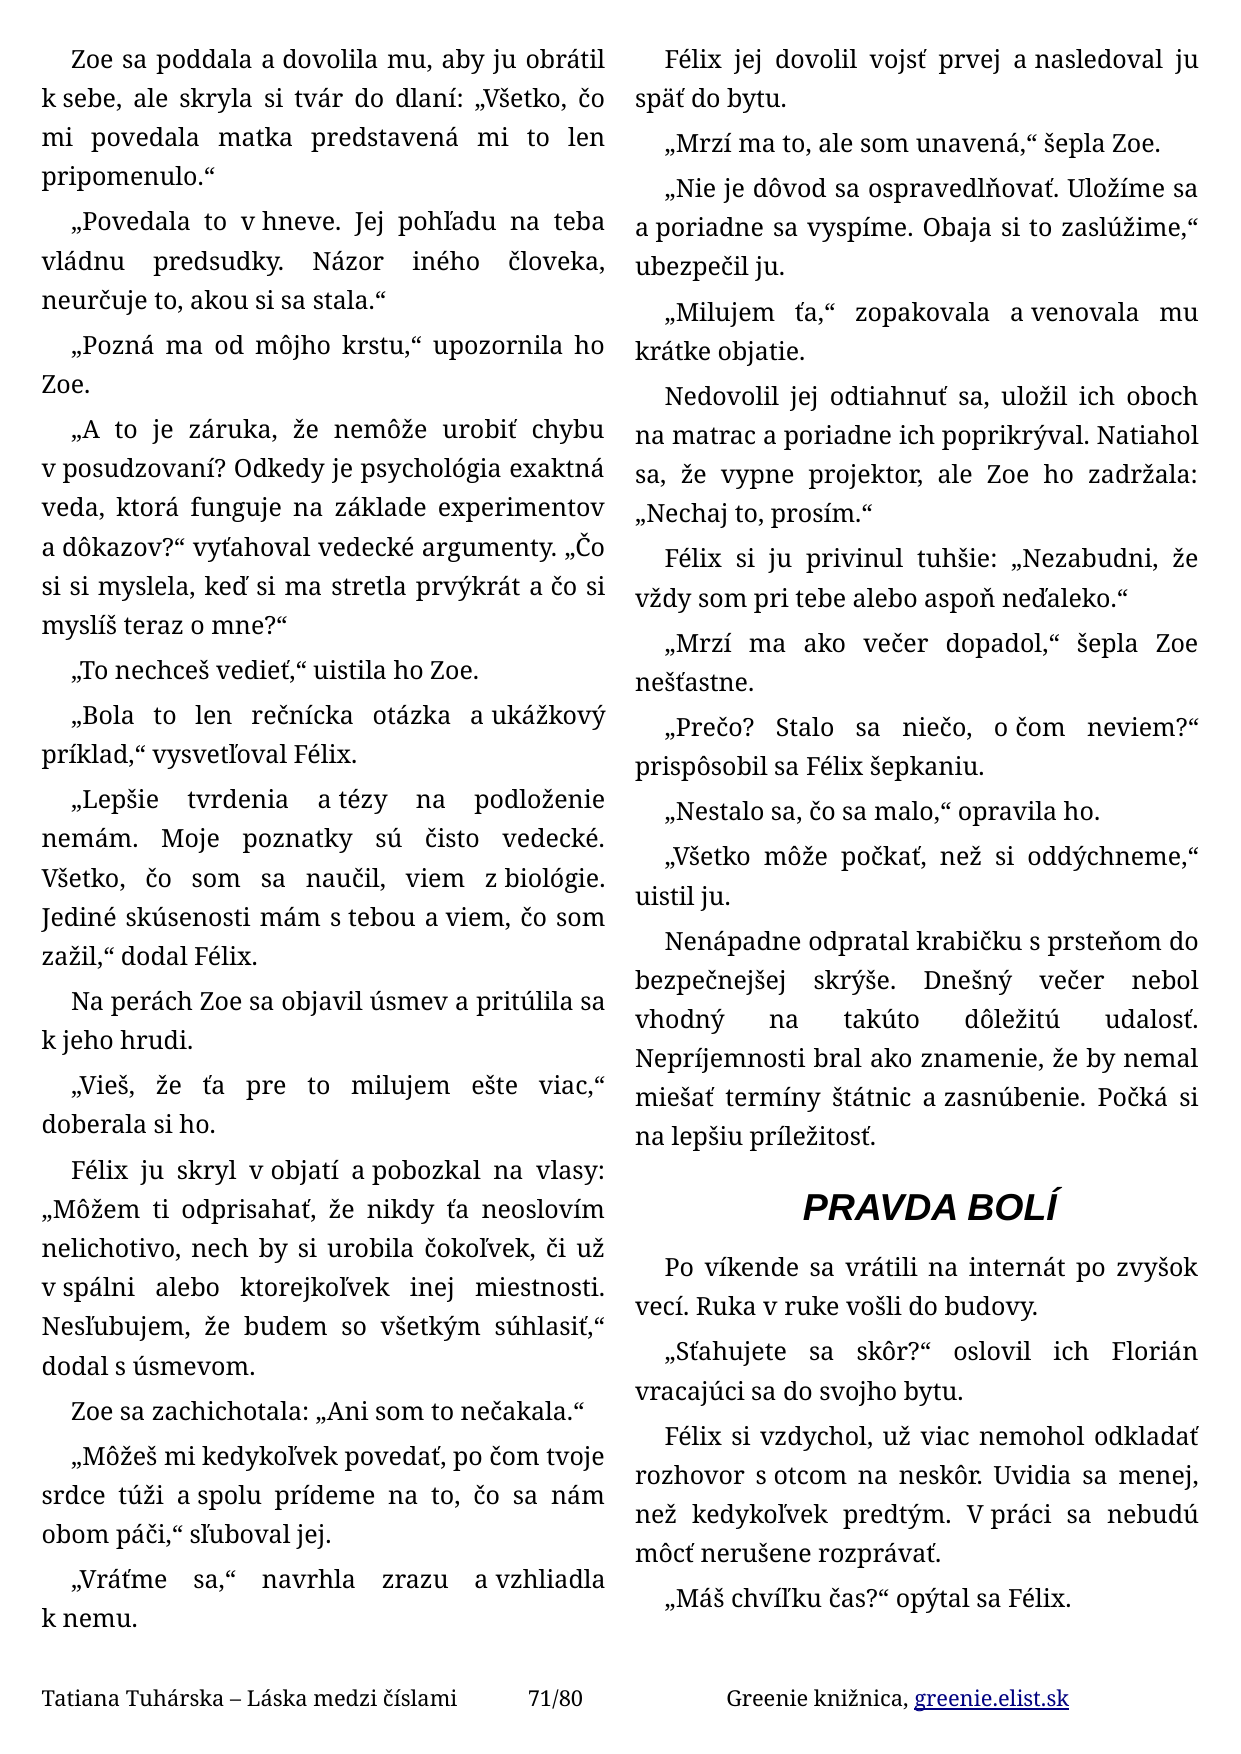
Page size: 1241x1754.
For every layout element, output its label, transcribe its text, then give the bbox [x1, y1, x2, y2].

text „Máš chvíľku čas?“ opýtal sa Félix. [635, 1581, 1199, 1615]
text „Sťahujete sa skôr?“ oslovil ich Florián vracajúci sa do svojho bytu. [635, 1334, 1199, 1407]
text Zoe sa poddala a dovolila mu, aby ju obrátil k sebe, ale skryla si tvár do dlaní: „Všetko, čo mi povedala matka predstavená mi to len pripomenulo.“ [41, 41, 605, 193]
text „Vieš, že ťa pre to milujem ešte viac,“ doberala si ho. [41, 1068, 605, 1141]
text „Milujem ťa,“ zopakovala a venovala mu krátke objatie. [635, 294, 1199, 367]
text „Mrzí ma ako večer dopadol,“ šepla Zoe nešťastne. [635, 625, 1199, 698]
text Nedovolil jej odtiahnuť sa, uložil ich oboch na matrac a poriadne ich poprikrýval. Natiahol sa, že vypne projektor, ale Zoe ho zadržala: „Nechaj to, prosím.“ [635, 378, 1199, 530]
text Nenápadne odpratal krabičku s prsteňom do bezpečnejšej skrýše. Dnešný večer nebol vhodný na takúto dôležitú udalosť. Nepríjemnosti bral ako znamenie, že by nemal miešať termíny štátnic a zasnúbenie. Počká si na lepšiu príležitosť. [635, 923, 1199, 1153]
subtitle PRAVDA BOLÍ [664, 1185, 1199, 1228]
text Félix jej dovolil vojsť prvej a nasledoval ju späť do bytu. [635, 41, 1199, 114]
text „To nechceš vedieť,“ uistila ho Zoe. [41, 653, 605, 687]
text Zoe sa zachichotala: „Ani som to nečakala.“ [41, 1393, 605, 1427]
text „A to je záruka, že nemôže urobiť chybu v posudzovaní? Odkedy je psychológia exaktná veda, ktorá funguje na základe experimentov a dôkazov?“ vyťahoval vedecké argumenty. „Čo si si myslela, keď si ma stretla prvýkrát a čo si myslíš teraz o mne?“ [41, 412, 605, 642]
text Félix si vzdychol, už viac nemohol odkladať rozhovor s otcom na neskôr. Uvidia sa menej, než kedykoľvek predtým. V práci sa nebudú môcť nerušene rozprávať. [635, 1418, 1199, 1570]
text „Vráťme sa,“ navrhla zrazu a vzhliadla k nemu. [41, 1562, 605, 1635]
text „Bola to len rečnícka otázka a ukážkový príklad,“ vysvetľoval Félix. [41, 698, 605, 771]
text „Nestalo sa, čo sa malo,“ opravila ho. [635, 794, 1199, 828]
text „Nie je dôvod sa ospravedlňovať. Uložíme sa a poriadne sa vyspíme. Obaja si to zaslúžime,“ ubezpečil ju. [635, 171, 1199, 283]
text Félix si ju privinul tuhšie: „Nezabudni, že vždy som pri tebe alebo aspoň neďaleko.“ [635, 541, 1199, 614]
text „Lepšie tvrdenia a tézy na podloženie nemám. Moje poznatky sú čisto vedecké. Všetko, čo som sa naučil, viem z biológie. Jediné skúsenosti mám s tebou a viem, čo som zažil,“ dodal Félix. [41, 782, 605, 973]
text Félix ju skryl v objatí a pobozkal na vlasy: „Môžem ti odprisahať, že nikdy ťa neoslovím nelichotivo, nech by si urobila čokoľvek, či už v spálni alebo ktorejkoľvek inej miestnosti. Nesľubujem, že budem so všetkým súhlasiť,“ dodal s úsmevom. [41, 1152, 605, 1382]
text Po víkende sa vrátili na internát po zvyšok vecí. Ruka v ruke vošli do budovy. [635, 1250, 1199, 1323]
text „Povedala to v hneve. Jej pohľadu na teba vládnu predsudky. Názor iného človeka, neurčuje to, akou si sa stala.“ [41, 204, 605, 316]
text „Všetko môže počkať, než si oddýchneme,“ uistil ju. [635, 839, 1199, 912]
text „Mrzí ma to, ale som unavená,“ šepla Zoe. [635, 126, 1199, 160]
text „Môžeš mi kedykoľvek povedať, po čom tvoje srdce túži a spolu prídeme na to, čo sa nám obom páči,“ sľuboval jej. [41, 1438, 605, 1551]
text „Pozná ma od môjho krstu,“ upozornila ho Zoe. [41, 327, 605, 401]
text „Prečo? Stalo sa niečo, o čom neviem?“ prispôsobil sa Félix šepkaniu. [635, 709, 1199, 783]
text Na perách Zoe sa objavil úsmev a pritúlila sa k jeho hrudi. [41, 984, 605, 1057]
